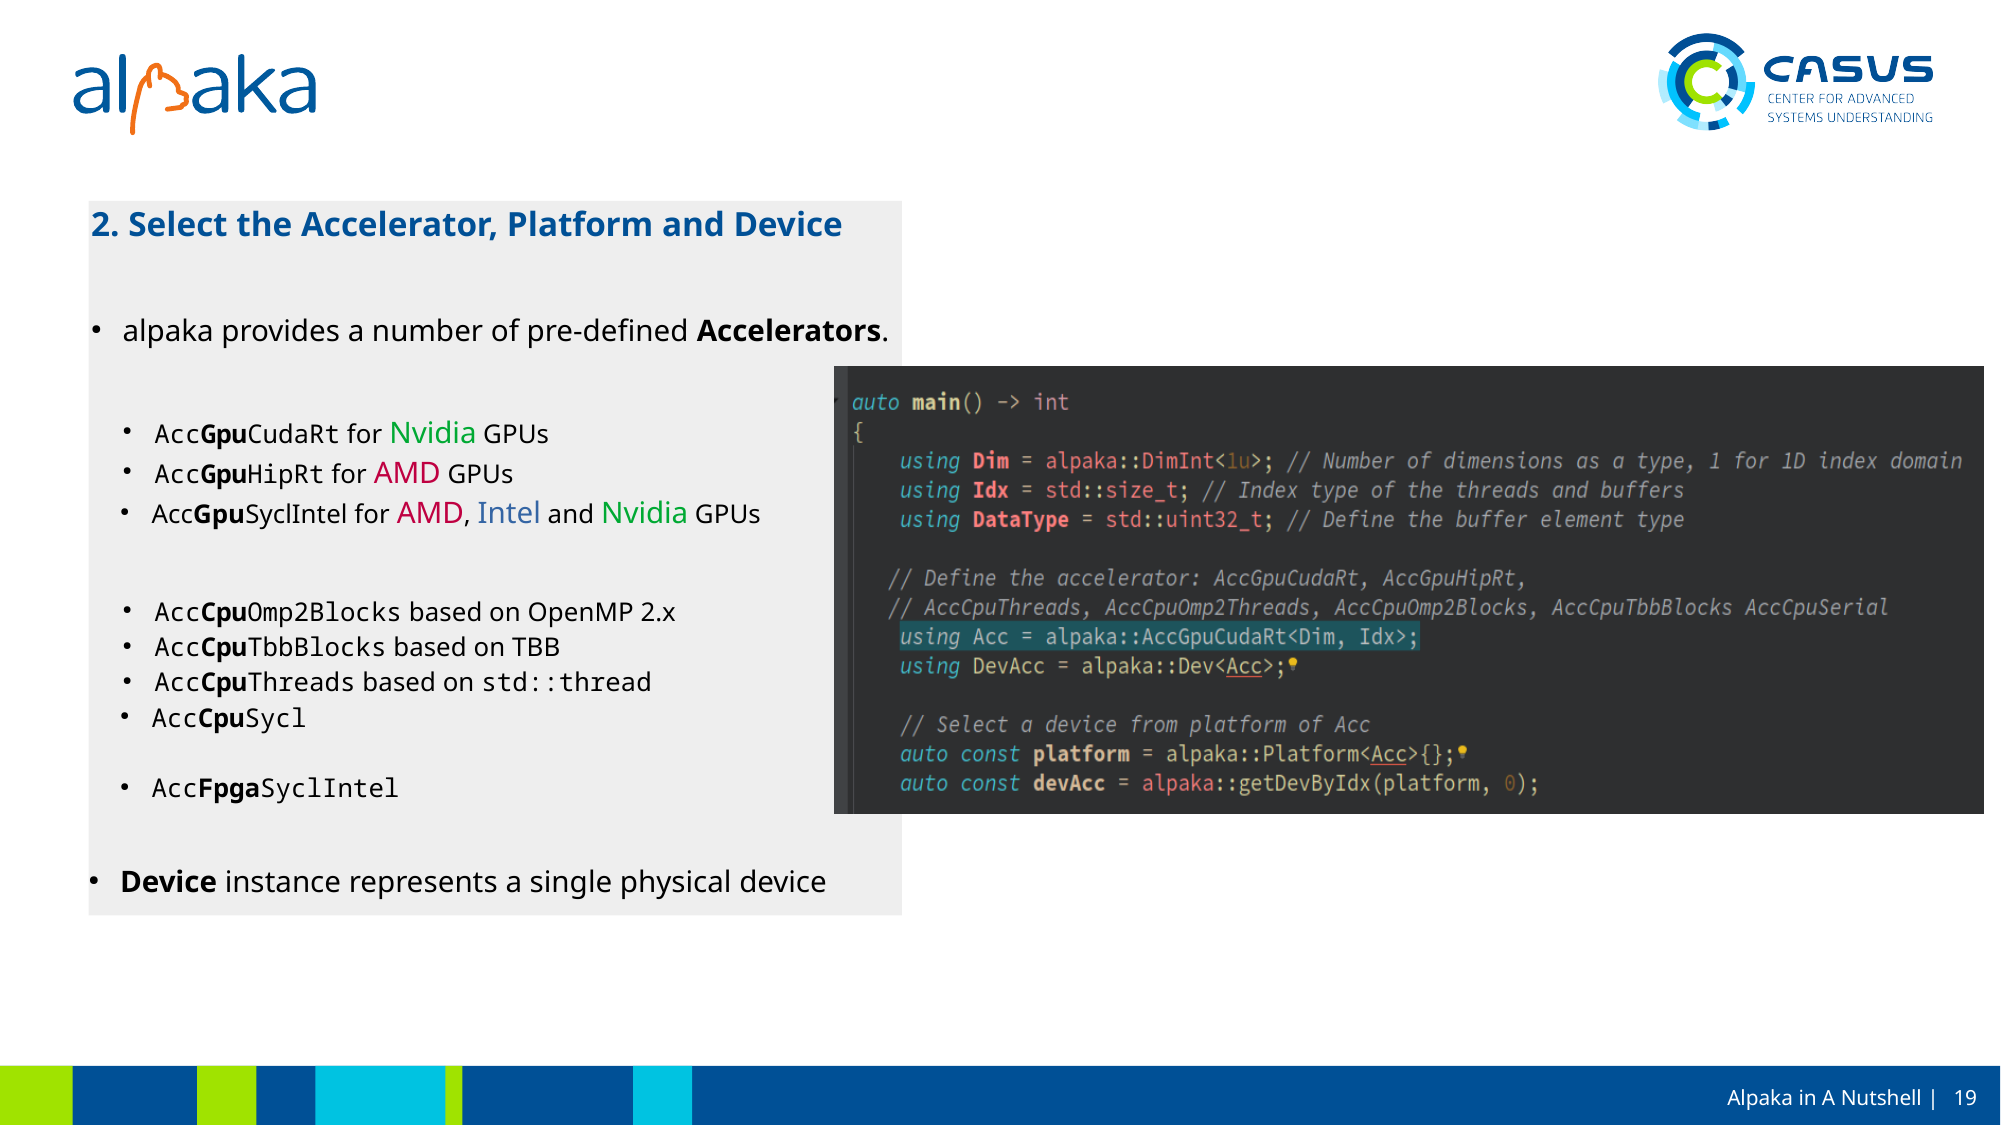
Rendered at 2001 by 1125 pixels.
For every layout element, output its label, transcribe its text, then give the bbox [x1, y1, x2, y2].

list 2. Select the Accelerator, Platform and Device alpaka provides a number of pre-defined Accelerators. AccGpuCudaRt for Nvidia GPUs AccGpuHipRt for AMD GPUs AccGpuSyclIntel for AMD, Intel and Nvidia GPUs AccCpuOmp2Blocks based on OpenMP 2.x AccCpuTbbBlocks based on TBB AccCpuThreads based on std::thread AccCpuSycl AccFpgaSyclIntel Device instance represents a single physical device [88, 200, 902, 916]
picture [1658, 33, 1933, 131]
picture [834, 366, 1984, 814]
picture [72, 53, 317, 136]
